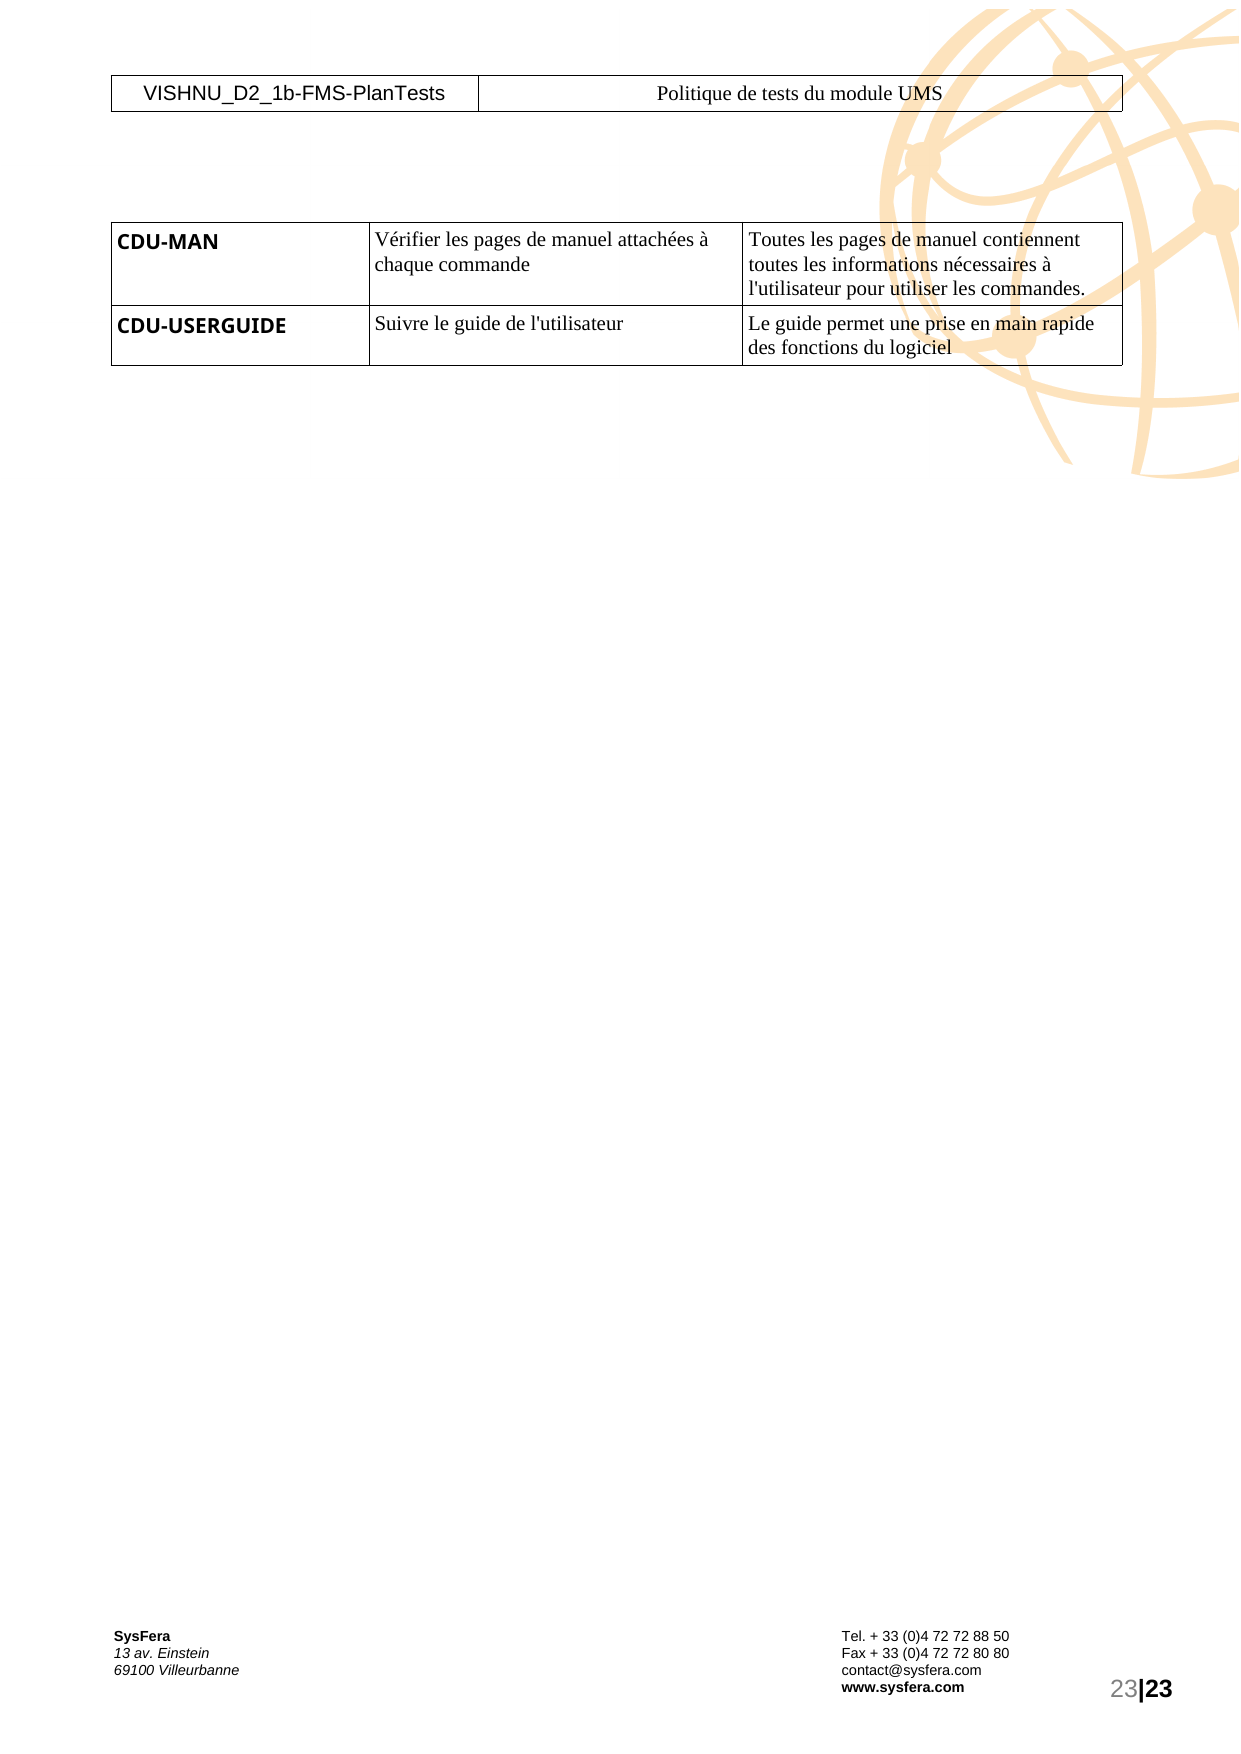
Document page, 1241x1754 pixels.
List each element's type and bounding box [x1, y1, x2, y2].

picture [1, 9, 1239, 479]
